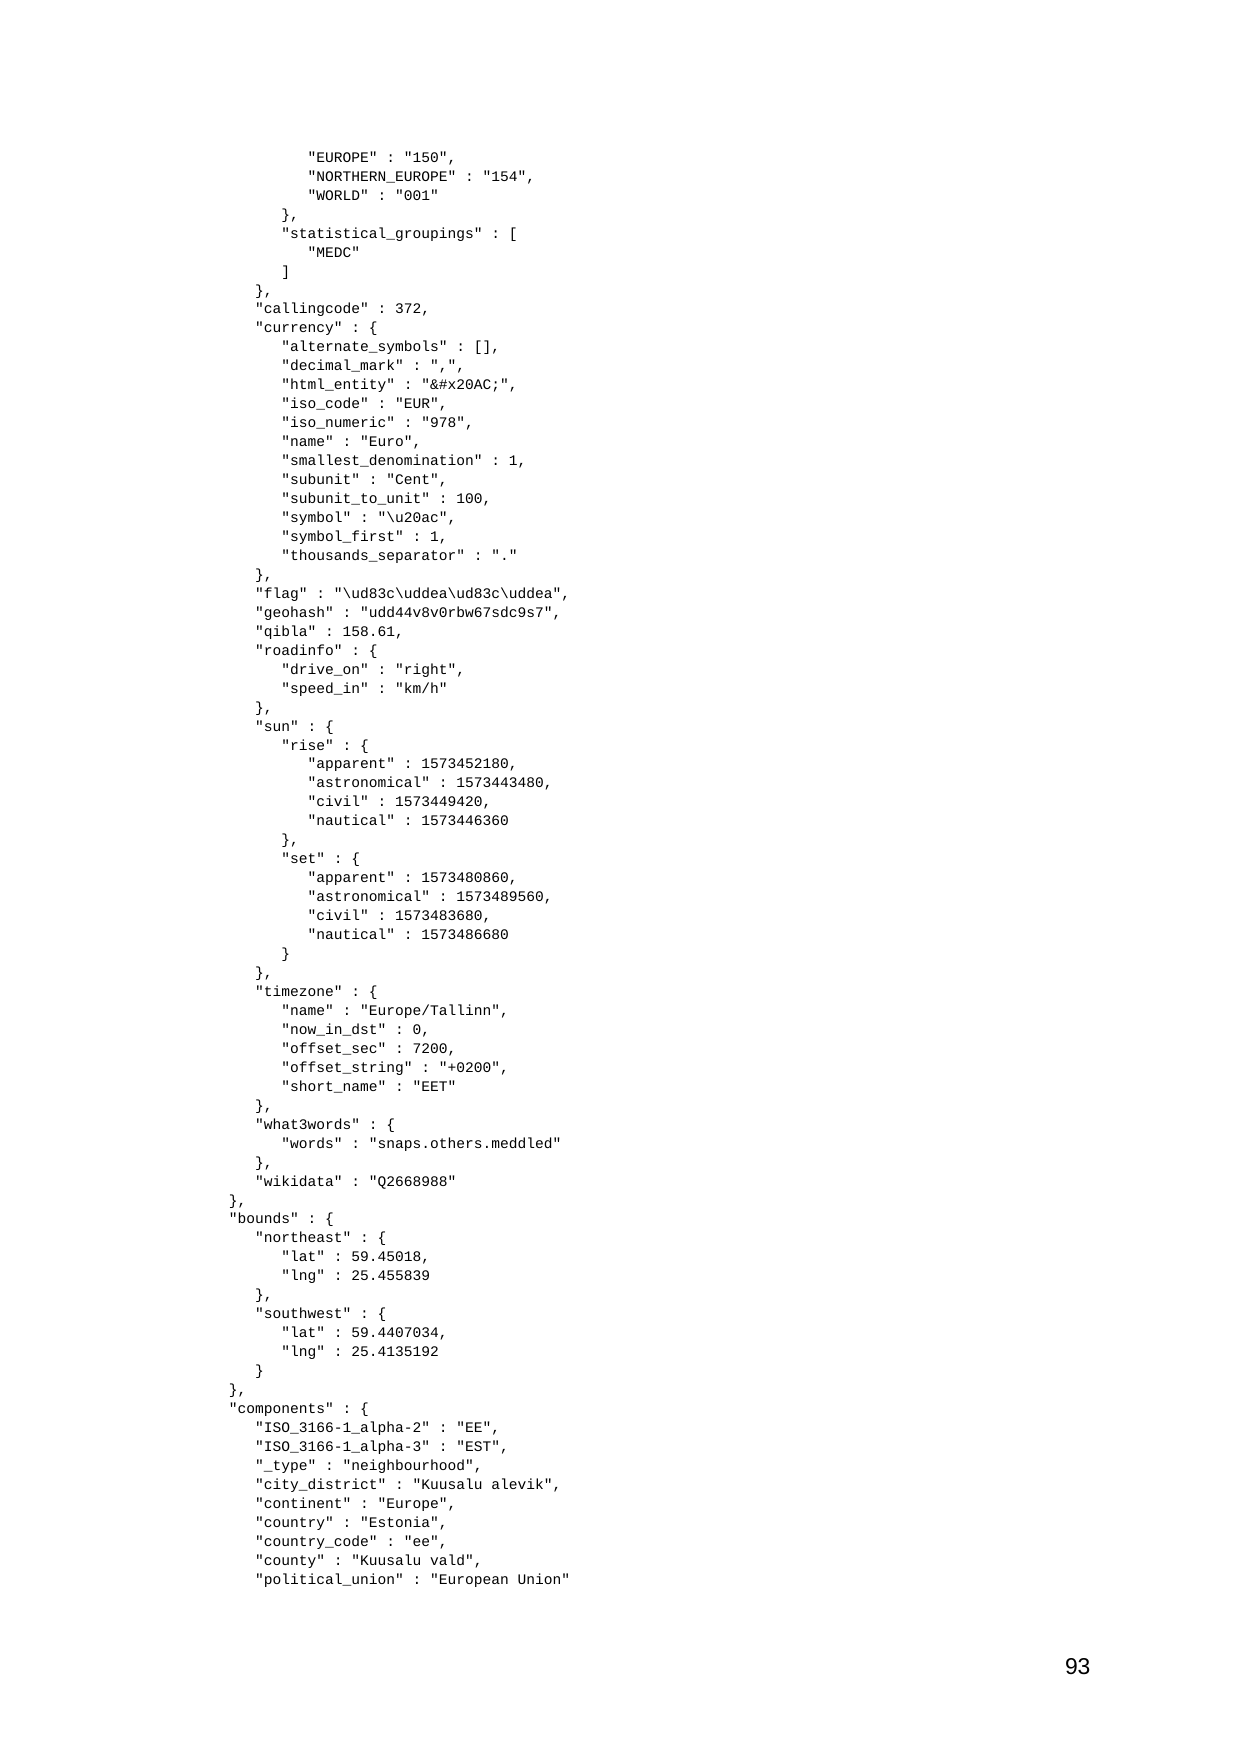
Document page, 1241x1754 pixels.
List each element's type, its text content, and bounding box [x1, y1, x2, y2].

text "smallest_denomination" : 1, [150, 453, 1090, 470]
text "name" : "Euro", [150, 434, 1090, 451]
text "decimal_mark" : ",", [150, 358, 1090, 375]
text "nautical" : 1573446360 [150, 813, 1090, 830]
text }, [150, 700, 1090, 716]
text } [150, 946, 1090, 963]
text "lng" : 25.4135192 [150, 1344, 1090, 1361]
text }, [150, 283, 1090, 299]
text "symbol" : "\u20ac", [150, 510, 1090, 527]
text "html_entity" : "&#x20AC;", [150, 377, 1090, 394]
text "drive_on" : "right", [150, 662, 1090, 678]
text "apparent" : 1573480860, [150, 870, 1090, 887]
text } [150, 1363, 1090, 1380]
text "set" : { [150, 851, 1090, 868]
text }, [150, 567, 1090, 584]
text "astronomical" : 1573489560, [150, 889, 1090, 906]
text "northeast" : { [150, 1231, 1090, 1247]
text "now_in_dst" : 0, [150, 1022, 1090, 1039]
text "lat" : 59.45018, [150, 1249, 1090, 1266]
text "geohash" : "udd44v8v0rbw67sdc9s7", [150, 605, 1090, 622]
text "flag" : "\ud83c\uddea\ud83c\uddea", [150, 586, 1090, 603]
text }, [150, 1098, 1090, 1114]
text "callingcode" : 372, [150, 302, 1090, 318]
text "words" : "snaps.others.meddled" [150, 1136, 1090, 1152]
text "political_union" : "European Union" [150, 1572, 1090, 1588]
text "lng" : 25.455839 [150, 1268, 1090, 1285]
text "components" : { [150, 1401, 1090, 1418]
text "nautical" : 1573486680 [150, 927, 1090, 944]
text "offset_sec" : 7200, [150, 1041, 1090, 1058]
text "lat" : 59.4407034, [150, 1325, 1090, 1342]
text "subunit" : "Cent", [150, 472, 1090, 489]
text "civil" : 1573483680, [150, 908, 1090, 925]
text "_type" : "neighbourhood", [150, 1458, 1090, 1475]
text }, [150, 207, 1090, 223]
text "iso_code" : "EUR", [150, 396, 1090, 413]
text "county" : "Kuusalu vald", [150, 1553, 1090, 1569]
text "astronomical" : 1573443480, [150, 776, 1090, 792]
text "MEDC" [150, 245, 1090, 261]
text "wikidata" : "Q2668988" [150, 1174, 1090, 1190]
text "subunit_to_unit" : 100, [150, 491, 1090, 508]
text "ISO_3166-1_alpha-3" : "EST", [150, 1439, 1090, 1456]
text "name" : "Europe/Tallinn", [150, 1003, 1090, 1020]
text "roadinfo" : { [150, 643, 1090, 659]
text "alternate_symbols" : [], [150, 339, 1090, 356]
text "southwest" : { [150, 1306, 1090, 1323]
text "country_code" : "ee", [150, 1534, 1090, 1551]
text ] [150, 264, 1090, 280]
text }, [150, 1193, 1090, 1209]
text "bounds" : { [150, 1212, 1090, 1228]
text "timezone" : { [150, 984, 1090, 1001]
text }, [150, 1155, 1090, 1171]
text "short_name" : "EET" [150, 1079, 1090, 1096]
text "EUROPE" : "150", [150, 150, 1090, 167]
text "offset_string" : "+0200", [150, 1060, 1090, 1077]
text "WORLD" : "001" [150, 188, 1090, 204]
text "what3words" : { [150, 1117, 1090, 1133]
text }, [150, 1287, 1090, 1304]
text "statistical_groupings" : [ [150, 226, 1090, 242]
text }, [150, 1382, 1090, 1399]
text "continent" : "Europe", [150, 1496, 1090, 1513]
text "apparent" : 1573452180, [150, 757, 1090, 773]
text "country" : "Estonia", [150, 1515, 1090, 1532]
text "iso_numeric" : "978", [150, 415, 1090, 432]
text "civil" : 1573449420, [150, 794, 1090, 811]
text "speed_in" : "km/h" [150, 681, 1090, 697]
text "sun" : { [150, 719, 1090, 735]
text "currency" : { [150, 321, 1090, 337]
text "qibla" : 158.61, [150, 624, 1090, 641]
text "ISO_3166-1_alpha-2" : "EE", [150, 1420, 1090, 1437]
text }, [150, 965, 1090, 982]
text "rise" : { [150, 738, 1090, 754]
text }, [150, 832, 1090, 849]
text "symbol_first" : 1, [150, 529, 1090, 546]
text "thousands_separator" : "." [150, 548, 1090, 565]
text "city_district" : "Kuusalu alevik", [150, 1477, 1090, 1494]
text "NORTHERN_EUROPE" : "154", [150, 169, 1090, 186]
